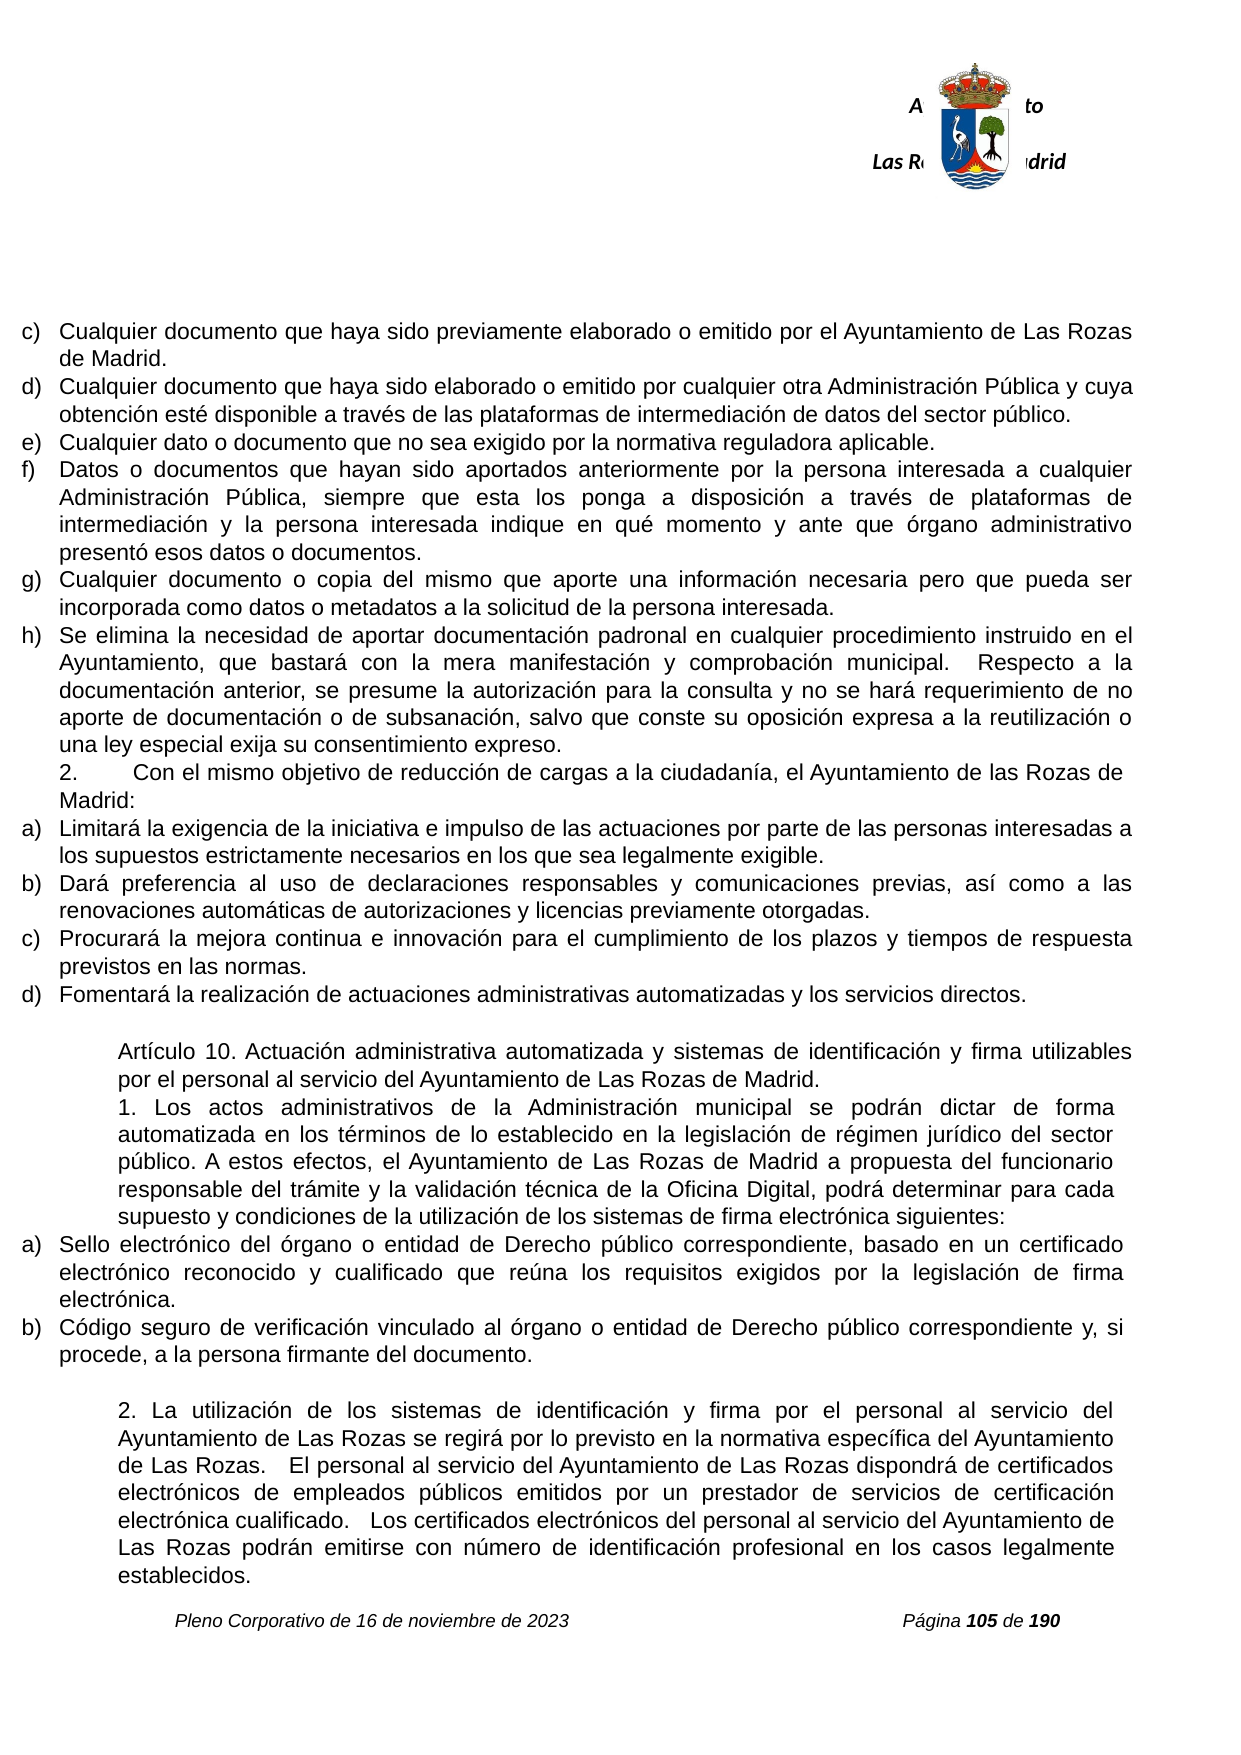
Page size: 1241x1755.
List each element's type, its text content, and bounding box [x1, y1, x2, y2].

list Sello electrónico del órgano o entidad de Derecho público correspondiente, basado en un certificado electrónico reconocido y cualificado que reúna los requisitos exigidos por la legislación de firma electrónica. [21, 1231, 1124, 1312]
text 1. Los actos administrativos de la Administración municipal se podrán dictar de forma automatizada en los términos de lo establecido en la legislación de régimen jurídico del sector público. A estos efectos, el Ayuntamiento de Las Rozas de Madrid a propuesta del funcionario responsable del trámite y la validación técnica de la Oficina Digital, podrá determinar para cada supuesto y condiciones de la utilización de los sistemas de firma electrónica siguientes: [118, 1093, 1115, 1229]
list Cualquier dato o documento que no sea exigido por la normativa reguladora aplicable. [21, 428, 1134, 455]
list Procurará la mejora continua e innovación para el cumplimiento de los plazos y tiempos de respuesta previstos en las normas. [21, 925, 1134, 979]
list Fomentará la realización de actuaciones administrativas automatizadas y los servicios directos. [21, 981, 1134, 1007]
list Cualquier documento o copia del mismo que aporte una información necesaria pero que pueda ser incorporada como datos o metadatos a la solicitud de la persona interesada. [21, 566, 1134, 620]
list Datos o documentos que hayan sido aportados anteriormente por la persona interesada a cualquier Administración Pública, siempre que esta los ponga a disposición a través de plataformas de intermediación y la persona interesada indique en qué momento y ante que órgano administrativo presentó esos datos o documentos. [21, 456, 1134, 565]
list Código seguro de verificación vinculado al órgano o entidad de Derecho público correspondiente y, si procede, a la persona firmante del documento. [21, 1314, 1124, 1367]
text Artículo 10. Actuación administrativa automatizada y sistemas de identificación y firma utilizables por el personal al servicio del Ayuntamiento de Las Rozas de Madrid. [118, 1038, 1134, 1092]
list Dará preferencia al uso de declaraciones responsables y comunicaciones previas, así como a las renovaciones automáticas de autorizaciones y licencias previamente otorgadas. [21, 870, 1134, 924]
list Cualquier documento que haya sido elaborado o emitido por cualquier otra Administración Pública y cuya obtención esté disponible a través de las plataformas de intermediación de datos del sector público. [21, 373, 1134, 427]
text 2. La utilización de los sistemas de identificación y firma por el personal al servicio del Ayuntamiento de Las Rozas se regirá por lo previsto en la normativa específica del Ayuntamiento de Las Rozas. El personal al servicio del Ayuntamiento de Las Rozas dispondrá de certificados electrónicos de empleados públicos emitidos por un prestador de servicios de certificación electrónica cualificado. Los certificados electrónicos del personal al servicio del Ayuntamiento de Las Rozas podrán emitirse con número de identificación profesional en los casos legalmente establecidos. [118, 1397, 1115, 1588]
list Con el mismo objetivo de reducción de cargas a la ciudadanía, el Ayuntamiento de las Rozas de Madrid: [59, 759, 1124, 813]
list Se elimina la necesidad de aportar documentación padronal en cualquier procedimiento instruido en el Ayuntamiento, que bastará con la mera manifestación y comprobación municipal. Respecto a la documentación anterior, se presume la autorización para la consulta y no se hará requerimiento de no aporte de documentación o de subsanación, salvo que conste su oposición expresa a la reutilización o una ley especial exija su consentimiento expreso. [21, 622, 1134, 758]
list Limitará la exigencia de la iniciativa e impulso de las actuaciones por parte de las personas interesadas a los supuestos estrictamente necesarios en los que sea legalmente exigible. [21, 814, 1134, 868]
list Cualquier documento que haya sido previamente elaborado o emitido por el Ayuntamiento de Las Rozas de Madrid. [21, 318, 1134, 372]
